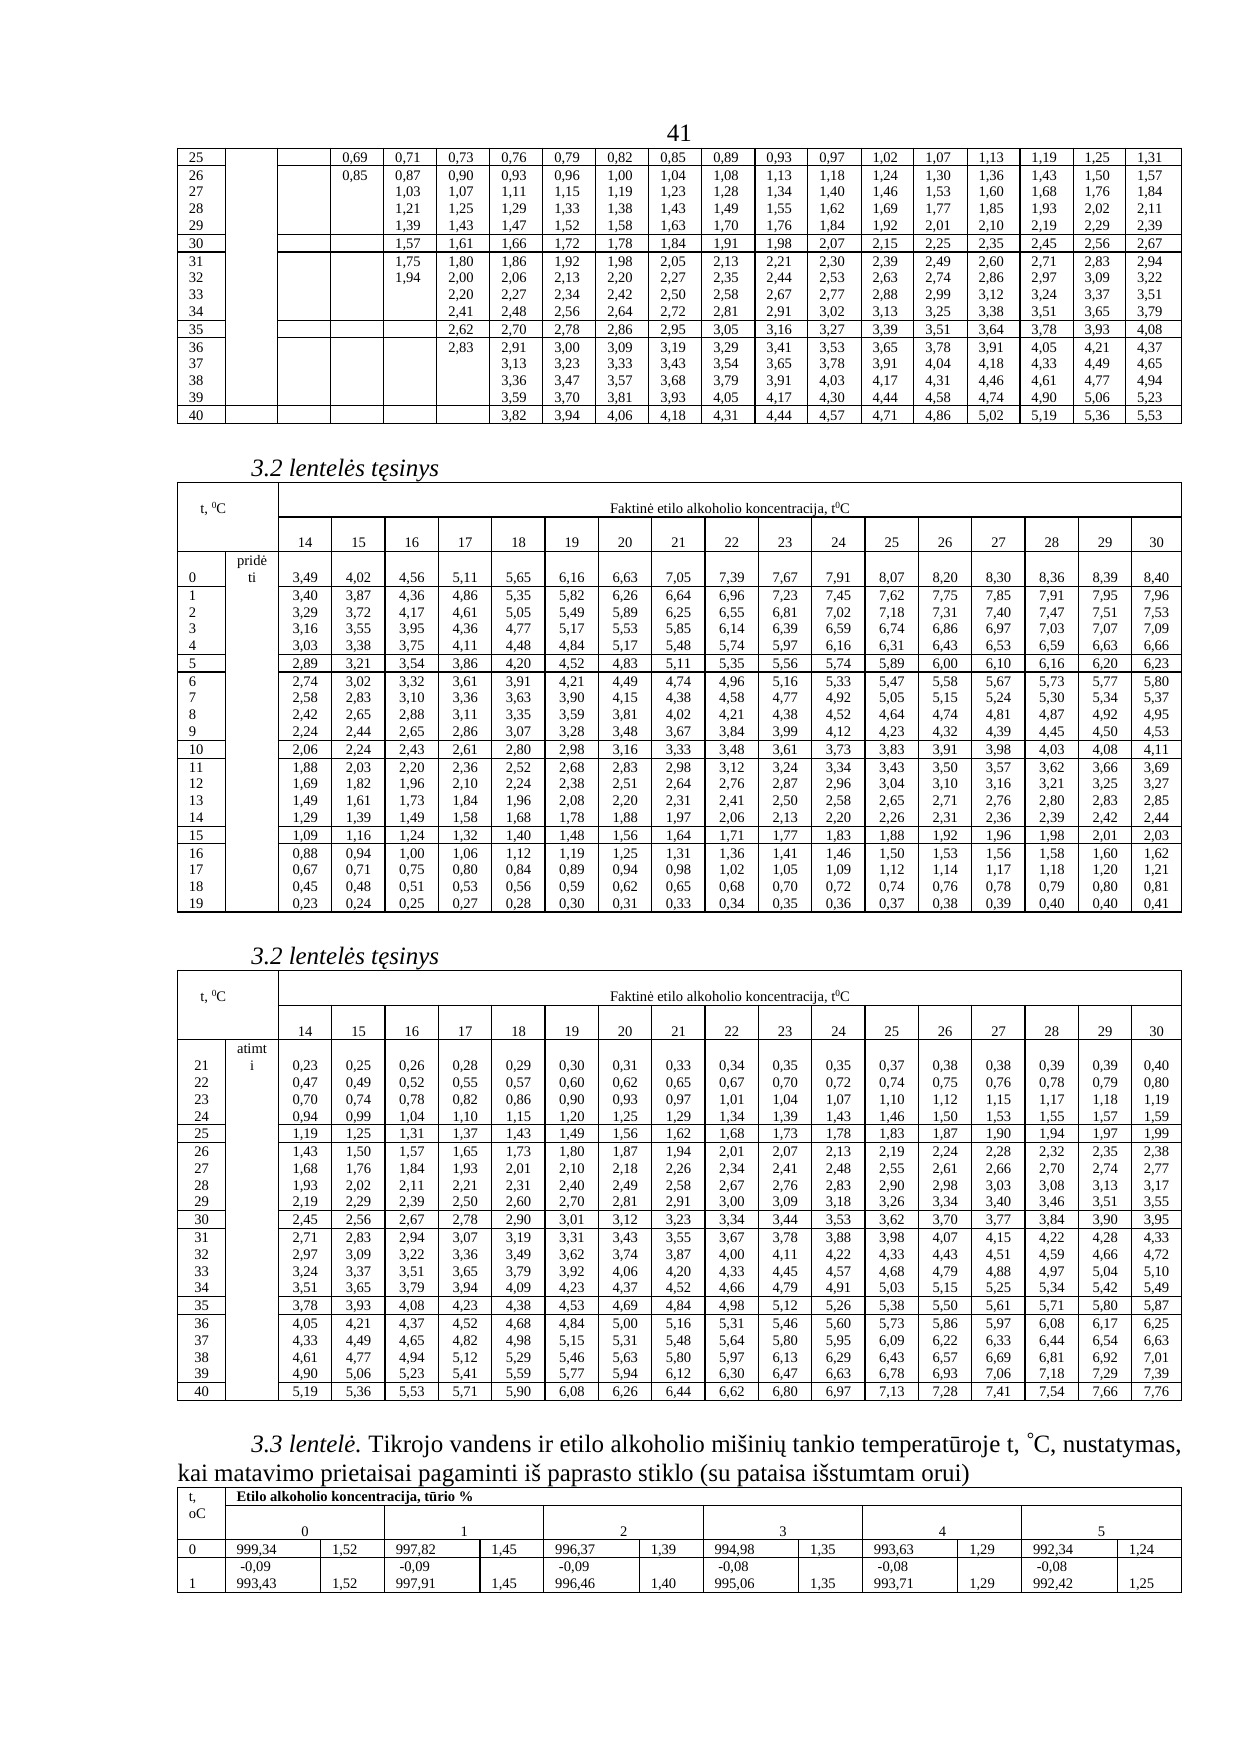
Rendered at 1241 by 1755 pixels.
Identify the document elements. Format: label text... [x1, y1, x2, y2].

table_cell 997,82 [385, 1540, 479, 1557]
table_cell 2,78 [543, 321, 595, 337]
table_cell 7,28 [919, 1383, 971, 1400]
table_cell atimti [226, 1040, 278, 1400]
table_cell 3,43 3,04 2,65 2,26 [866, 759, 918, 826]
table_cell 1 [385, 1506, 543, 1539]
table_cell 26 27 28 29 [178, 166, 225, 233]
table_cell 3,12 2,76 2,41 2,06 [706, 759, 758, 826]
table_cell 3,66 3,25 2,83 2,42 [1079, 759, 1131, 826]
table_cell 35 [178, 321, 225, 337]
table_cell 1,46 1,09 0,72 0,36 [812, 844, 864, 911]
table_cell 3,90 [1079, 1211, 1131, 1228]
table_cell 8,39 [1079, 552, 1131, 586]
table_cell 1,49 [546, 1125, 598, 1142]
table_cell 3,16 [756, 321, 807, 337]
table_cell 16 [386, 518, 438, 551]
table_cell 5,35 5,05 4,77 4,48 [492, 587, 544, 654]
table_cell 4,11 [1132, 741, 1181, 757]
table_cell 26 [919, 518, 971, 551]
table_cell 2,67 [386, 1211, 438, 1228]
table_cell 1,62 [652, 1125, 704, 1142]
table_cell 3,95 [1132, 1211, 1181, 1228]
table_cell 1,19 [1021, 149, 1073, 165]
table_cell 2,05 2,27 2,50 2,72 [649, 253, 701, 319]
table_cell 0,82 [596, 149, 648, 165]
table_cell 5,56 [759, 655, 811, 671]
table_cell 4,98 [706, 1297, 758, 1314]
table_cell 2,83 [437, 338, 489, 405]
table_cell 4,02 [332, 552, 384, 586]
table_cell 999,34 [226, 1540, 320, 1557]
table_cell 28 [1026, 1006, 1078, 1039]
table_cell 5,58 5,15 4,74 4,32 [919, 673, 971, 739]
table_cell 2,20 1,96 1,73 1,49 [386, 759, 438, 826]
table_cell 7,41 [972, 1383, 1024, 1400]
table_cell 2,45 [1021, 235, 1073, 251]
table_cell 7,75 7,31 6,86 6,43 [919, 587, 971, 654]
table_cell 1,88 [866, 827, 918, 843]
table_cell 4,84 5,15 5,46 5,77 [546, 1315, 598, 1382]
table_cell 3,83 [866, 741, 918, 757]
table_cell 20 [599, 518, 651, 551]
table_cell 1,83 [866, 1125, 918, 1142]
table_cell 2,83 2,51 2,20 1,88 [599, 759, 651, 826]
table_cell 30 [178, 235, 225, 251]
table_cell 3,00 3,23 3,47 3,70 [543, 338, 595, 405]
table_cell 2,43 [386, 741, 438, 757]
table_cell 27 [972, 518, 1024, 551]
table_cell 3,09 3,33 3,57 3,81 [596, 338, 648, 405]
table_cell 1,19 [279, 1125, 331, 1142]
table_cell 0,96 1,15 1,33 1,52 [543, 166, 595, 233]
table_cell 4,08 [1126, 321, 1181, 337]
table_cell [278, 253, 330, 319]
table_cell 1,50 1,12 0,74 0,37 [866, 844, 918, 911]
table_header t, 0C [178, 483, 278, 551]
table_cell 992,34 [1022, 1540, 1117, 1557]
table_cell 2,52 2,24 1,96 1,68 [492, 759, 544, 826]
table_cell 3,51 [914, 321, 967, 337]
table_cell 1,62 1,21 0,81 0,41 [1132, 844, 1181, 911]
table_cell 0,26 0,52 0,78 1,04 [386, 1040, 438, 1124]
table_cell 6,26 5,89 5,53 5,17 [599, 587, 651, 654]
table_cell 2,61 [439, 741, 491, 757]
table_cell 29 [1079, 518, 1131, 551]
table_cell -0,08 995,06 [704, 1558, 798, 1592]
table_cell 1,25 [1074, 149, 1125, 165]
table_cell 3,64 [968, 321, 1019, 337]
table_cell 1,92 [919, 827, 971, 843]
table_cell 1,36 1,02 0,68 0,34 [706, 844, 758, 911]
table_cell 24 [812, 1006, 864, 1039]
table_cell 1,40 [492, 827, 544, 843]
table_cell 1,18 1,40 1,62 1,84 [808, 166, 861, 233]
table_cell 4,69 [599, 1297, 651, 1314]
table_cell 3,53 3,78 4,03 4,30 [808, 338, 861, 405]
table_cell 3,50 3,10 2,71 2,31 [919, 759, 971, 826]
table_cell 29 [1079, 1006, 1131, 1039]
table_cell 5,02 [968, 406, 1019, 423]
table_cell 6,23 [1132, 655, 1181, 671]
table_cell 0,94 0,71 0,48 0,24 [332, 844, 384, 911]
table_cell 3,21 [332, 655, 384, 671]
table_cell 4,07 4,43 4,79 5,15 [919, 1229, 971, 1296]
table_cell 1,48 [546, 827, 598, 843]
table_cell 1,57 [384, 235, 436, 251]
table_cell 2,62 [437, 321, 489, 337]
table_cell 4,08 [386, 1297, 438, 1314]
table_cell 2,13 2,35 2,58 2,81 [702, 253, 754, 319]
table_cell 3,34 2,96 2,58 2,20 [812, 759, 864, 826]
table_cell 5,53 [386, 1383, 438, 1400]
table_cell 2,35 2,74 3,13 3,51 [1079, 1143, 1131, 1210]
table_cell -0,08 993,71 [863, 1558, 957, 1592]
table_cell 3,07 3,36 3,65 3,94 [439, 1229, 491, 1296]
table_cell 3,54 [386, 655, 438, 671]
table_cell 6,08 [546, 1383, 598, 1400]
table_cell 5,74 [812, 655, 864, 671]
table_cell 3,33 [652, 741, 704, 757]
table_cell 1,30 1,53 1,77 2,01 [914, 166, 967, 233]
table_cell -0,09 993,43 [226, 1558, 320, 1592]
table_cell 5,11 [652, 655, 704, 671]
table_cell 5,16 4,77 4,38 3,99 [759, 673, 811, 739]
table_cell 0,97 [808, 149, 861, 165]
table_cell 30 [178, 1211, 225, 1228]
table_cell 5,89 [866, 655, 918, 671]
table_cell 2,98 2,64 2,31 1,97 [652, 759, 704, 826]
table_cell 1,45 [481, 1558, 543, 1592]
table_header t, oC [178, 1488, 225, 1539]
table_cell 0,25 0,49 0,74 0,99 [332, 1040, 384, 1124]
table_cell 1,09 [279, 827, 331, 843]
table_cell 3,19 3,43 3,68 3,93 [649, 338, 701, 405]
table_cell 10 [178, 741, 225, 757]
table_cell 4,84 [652, 1297, 704, 1314]
table_cell 1,52 [321, 1558, 384, 1592]
table_cell 2,94 3,22 3,51 3,79 [386, 1229, 438, 1296]
table_cell 6,62 [706, 1383, 758, 1400]
table_cell 1,98 [756, 235, 807, 251]
table_cell 0,87 1,03 1,21 1,39 [384, 166, 436, 233]
table_cell 4,38 [492, 1297, 544, 1314]
table_cell 3,55 3,87 4,20 4,52 [652, 1229, 704, 1296]
table_cell 7,91 7,47 7,03 6,59 [1026, 587, 1078, 654]
table_cell 2,56 [332, 1211, 384, 1228]
table_cell 6,26 [599, 1383, 651, 1400]
table_cell 3,67 4,00 4,33 4,66 [706, 1229, 758, 1296]
table_cell 0,76 [490, 149, 542, 165]
table_cell 1,97 [1079, 1125, 1131, 1142]
table_cell 0,38 0,76 1,15 1,53 [972, 1040, 1024, 1124]
table_cell [278, 321, 330, 337]
table_cell 4,37 4,65 4,94 5,23 [1126, 338, 1181, 405]
table_cell 1,08 1,28 1,49 1,70 [702, 166, 754, 233]
table_cell -0,09 997,91 [385, 1558, 479, 1592]
table_cell 0,88 0,67 0,45 0,23 [279, 844, 331, 911]
table_cell 3,62 [866, 1211, 918, 1228]
table_cell 6,08 6,44 6,81 7,18 [1026, 1315, 1078, 1382]
table_cell 1,88 1,69 1,49 1,29 [279, 759, 331, 826]
table_cell 2,91 3,13 3,36 3,59 [490, 338, 542, 405]
table_cell 23 [759, 518, 811, 551]
table_cell 5,65 [492, 552, 544, 586]
table_cell 1,91 [702, 235, 754, 251]
table_cell 3,88 4,22 4,57 4,91 [812, 1229, 864, 1296]
table_cell 1,94 [1026, 1125, 1078, 1142]
table_cell 5 [178, 655, 225, 671]
table_cell 2,67 [1126, 235, 1181, 251]
table_cell 5,38 [866, 1297, 918, 1314]
table_cell -0,08 992,42 [1022, 1558, 1117, 1592]
table_cell 7,23 6,81 6,39 5,97 [759, 587, 811, 654]
table_cell 3,27 [808, 321, 861, 337]
table_cell 2,35 [968, 235, 1019, 251]
table_cell 1,06 0,80 0,53 0,27 [439, 844, 491, 911]
table_cell 8,07 [866, 552, 918, 586]
table_cell 1 [178, 1558, 225, 1592]
table_cell 1,13 [968, 149, 1019, 165]
table_cell 6,97 [812, 1383, 864, 1400]
table_cell 19 [546, 1006, 598, 1039]
table_cell [384, 338, 436, 405]
table_cell 6,16 [1026, 655, 1078, 671]
table_cell 1,73 2,01 2,31 2,60 [492, 1143, 544, 1210]
table_cell 1,57 1,84 2,11 2,39 [1126, 166, 1181, 233]
table_cell 6,10 [972, 655, 1024, 671]
table_cell 7,96 7,53 7,09 6,66 [1132, 587, 1181, 654]
table_cell 35 [178, 1297, 225, 1314]
table_cell 1,99 [1132, 1125, 1181, 1142]
table_cell 0 [178, 1540, 225, 1557]
table_cell 6,25 6,63 7,01 7,39 [1132, 1315, 1181, 1382]
table_cell 2,01 [1079, 827, 1131, 843]
table_cell 1,00 1,19 1,38 1,58 [596, 166, 648, 233]
table_cell 5,77 5,34 4,92 4,50 [1079, 673, 1131, 739]
table_cell 3 [704, 1506, 862, 1539]
table_cell 23 [759, 1006, 811, 1039]
table_cell [278, 338, 330, 405]
table_cell 3,78 4,04 4,31 4,58 [914, 338, 967, 405]
table_cell 1,71 [706, 827, 758, 843]
table_cell 6,63 [599, 552, 651, 586]
table_cell 26 [919, 1006, 971, 1039]
table_cell 3,24 2,87 2,50 2,13 [759, 759, 811, 826]
table_cell 7,45 7,02 6,59 6,16 [812, 587, 864, 654]
table_cell 17 [439, 518, 491, 551]
table_cell 1,16 [332, 827, 384, 843]
table_cell 1,04 1,23 1,43 1,63 [649, 166, 701, 233]
table_cell 14 [279, 518, 331, 551]
table_cell 1,19 0,89 0,59 0,30 [546, 844, 598, 911]
table_cell 4,20 [492, 655, 544, 671]
table_cell 2,07 2,41 2,76 3,09 [759, 1143, 811, 1210]
table_cell 31 32 33 34 [178, 253, 225, 319]
table_cell [331, 406, 383, 423]
table_cell 3,29 3,54 3,79 4,05 [702, 338, 754, 405]
table_cell 3,65 3,91 4,17 4,44 [862, 338, 913, 405]
table_cell 2,71 2,97 3,24 3,51 [1021, 253, 1073, 319]
table_cell 27 [972, 1006, 1024, 1039]
table_cell 3,70 [919, 1211, 971, 1228]
table_cell 5,36 [332, 1383, 384, 1400]
table_cell 2,80 [492, 741, 544, 757]
table_cell 3,34 [706, 1211, 758, 1228]
table_cell 2,38 2,77 3,17 3,55 [1132, 1143, 1181, 1210]
table_cell 6,17 6,54 6,92 7,29 [1079, 1315, 1131, 1382]
table_cell 1,31 0,98 0,65 0,33 [652, 844, 704, 911]
table_cell 1,24 [386, 827, 438, 843]
table_cell 5,60 5,95 6,29 6,63 [812, 1315, 864, 1382]
table_cell 14 [279, 1006, 331, 1039]
table_cell 1,02 [862, 149, 913, 165]
table_cell 2,45 [279, 1211, 331, 1228]
table_cell 3,87 3,72 3,55 3,38 [332, 587, 384, 654]
table_cell 30 [1132, 1006, 1181, 1039]
table_cell 1,75 1,94 [384, 253, 436, 319]
table_cell 4,28 4,66 5,04 5,42 [1079, 1229, 1131, 1296]
table_cell 5,82 5,49 5,17 4,84 [546, 587, 598, 654]
table_cell 1,80 2,00 2,20 2,41 [437, 253, 489, 319]
table_cell 4,86 [914, 406, 967, 423]
table_cell 3,57 3,16 2,76 2,36 [972, 759, 1024, 826]
table_cell 4,44 [756, 406, 807, 423]
table_cell 2,71 2,97 3,24 3,51 [279, 1229, 331, 1296]
table_cell 4,21 4,49 4,77 5,06 [332, 1315, 384, 1382]
table_cell 2,06 [279, 741, 331, 757]
table_cell 4,71 [862, 406, 913, 423]
table_cell 5,19 [279, 1383, 331, 1400]
table_cell 0,30 0,60 0,90 1,20 [546, 1040, 598, 1124]
table_cell 24 [812, 518, 864, 551]
table_cell 3,98 [972, 741, 1024, 757]
table_cell 2,56 [1074, 235, 1125, 251]
table_cell [384, 406, 436, 423]
table_cell 1,25 [1118, 1558, 1181, 1592]
table_cell 36 37 38 39 [178, 1315, 225, 1382]
table_cell 3,91 4,18 4,46 4,74 [968, 338, 1019, 405]
table_cell 2,30 2,53 2,77 3,02 [808, 253, 861, 319]
table_cell 5,46 5,80 6,13 6,47 [759, 1315, 811, 1382]
table_cell 21 [652, 518, 704, 551]
table_cell 2,68 2,38 2,08 1,78 [546, 759, 598, 826]
table_cell 0,71 [384, 149, 436, 165]
table_cell 5,19 [1021, 406, 1073, 423]
table_cell 3,91 3,63 3,35 3,07 [492, 673, 544, 739]
table_cell [278, 406, 330, 423]
table_cell 1,94 2,26 2,58 2,91 [652, 1143, 704, 1210]
table_cell 4,05 4,33 4,61 4,90 [1021, 338, 1073, 405]
table_cell [226, 406, 277, 423]
table_cell 3,78 4,11 4,45 4,79 [759, 1229, 811, 1296]
table_cell 2,86 [596, 321, 648, 337]
table_cell 5,16 5,48 5,80 6,12 [652, 1315, 704, 1382]
table_cell 1,40 [640, 1558, 703, 1592]
table_cell 0,40 0,80 1,19 1,59 [1132, 1040, 1181, 1124]
table_cell 1,29 [958, 1558, 1021, 1592]
table_cell 1,32 [439, 827, 491, 843]
table_cell 1,78 [812, 1125, 864, 1142]
table_cell 2,07 [808, 235, 861, 251]
table_cell pridėti [226, 552, 278, 911]
table_cell 1,72 [543, 235, 595, 251]
table_cell 2 [544, 1506, 703, 1539]
table_cell 1,56 [599, 827, 651, 843]
table_cell 2,95 [649, 321, 701, 337]
table_cell 0,35 0,72 1,07 1,43 [812, 1040, 864, 1124]
table_cell 1,43 1,68 1,93 2,19 [279, 1143, 331, 1210]
table_cell -0,09 996,46 [544, 1558, 639, 1592]
table_cell 1,31 [386, 1125, 438, 1142]
table_cell 3,93 [332, 1297, 384, 1314]
table_cell 3,16 [599, 741, 651, 757]
table_cell 30 [1132, 518, 1181, 551]
table_cell 26 27 28 29 [178, 1143, 225, 1210]
table_cell 3,61 3,36 3,11 2,86 [439, 673, 491, 739]
table_cell 5,86 6,22 6,57 6,93 [919, 1315, 971, 1382]
table_cell 994,98 [704, 1540, 798, 1557]
table_cell 2,32 2,70 3,08 3,46 [1026, 1143, 1078, 1210]
table_cell 7,67 [759, 552, 811, 586]
text 3.3 lentelė. Tikrojo vandens ir etilo alkoholio mišinių tankio temperatūroje t, C, nustatymas, kai matavimo prietaisai pagaminti iš paprasto stiklo (su pataisa išstumtam orui) [177, 1429, 1181, 1487]
table_cell 3,91 [919, 741, 971, 757]
table_cell 6,96 6,55 6,14 5,74 [706, 587, 758, 654]
table_cell 1,13 1,34 1,55 1,76 [756, 166, 807, 233]
table_cell 1,64 [652, 827, 704, 843]
table_cell 1,29 [958, 1540, 1021, 1557]
table_cell 2,03 [1132, 827, 1181, 843]
table_cell [331, 235, 383, 251]
table_cell 0,23 0,47 0,70 0,94 [279, 1040, 331, 1124]
table_cell 3,53 [812, 1211, 864, 1228]
table_cell 5,35 [706, 655, 758, 671]
table_cell 8,30 [972, 552, 1024, 586]
table_cell 3,78 [279, 1297, 331, 1314]
table_cell 25 [866, 518, 918, 551]
table_cell 1,50 1,76 2,02 2,29 [1074, 166, 1125, 233]
table_cell 7,13 [866, 1383, 918, 1400]
table_cell 3,39 [862, 321, 913, 337]
table_cell 3,49 [279, 552, 331, 586]
table_cell 1,57 1,84 2,11 2,39 [386, 1143, 438, 1210]
table_cell 21 [652, 1006, 704, 1039]
table_cell 1,60 1,20 0,80 0,40 [1079, 844, 1131, 911]
table_cell 25 [866, 1006, 918, 1039]
table_cell 3,94 [543, 406, 595, 423]
table_cell 1,58 1,18 0,79 0,40 [1026, 844, 1078, 911]
table_cell 1,83 [812, 827, 864, 843]
table_cell 5,00 5,31 5,63 5,94 [599, 1315, 651, 1382]
table_cell 0,73 [437, 149, 489, 165]
table_cell 3,40 3,29 3,16 3,03 [279, 587, 331, 654]
table_cell 4,37 4,65 4,94 5,23 [386, 1315, 438, 1382]
table_cell 11 12 13 14 [178, 759, 225, 826]
table_cell 1,66 [490, 235, 542, 251]
table_cell 1,45 [481, 1540, 543, 1557]
table_cell 4,33 4,72 5,10 5,49 [1132, 1229, 1181, 1296]
table_cell 2,19 2,55 2,90 3,26 [866, 1143, 918, 1210]
table_cell 2,24 2,61 2,98 3,34 [919, 1143, 971, 1210]
table_cell 4,53 [546, 1297, 598, 1314]
table_cell 18 [492, 518, 544, 551]
table_cell 5,90 [492, 1383, 544, 1400]
table_cell 19 [546, 518, 598, 551]
table_cell 1,25 [332, 1125, 384, 1142]
table_cell 1,96 [972, 827, 1024, 843]
table_cell 3,41 3,65 3,91 4,17 [756, 338, 807, 405]
table_cell 1,61 [437, 235, 489, 251]
table_cell 1,36 1,60 1,85 2,10 [968, 166, 1019, 233]
table_cell 5,12 [759, 1297, 811, 1314]
table_cell 2,21 2,44 2,67 2,91 [756, 253, 807, 319]
table_cell 4,96 4,58 4,21 3,84 [706, 673, 758, 739]
table_cell 6 7 8 9 [178, 673, 225, 739]
table_cell 2,25 [914, 235, 967, 251]
table_cell 15 [332, 518, 384, 551]
table_cell 5,50 [919, 1297, 971, 1314]
table_cell 36 37 38 39 [178, 338, 225, 405]
table_cell 4,21 3,90 3,59 3,28 [546, 673, 598, 739]
table_cell 0,38 0,75 1,12 1,50 [919, 1040, 971, 1124]
table_cell 8,36 [1026, 552, 1078, 586]
table_cell 3,43 3,74 4,06 4,37 [599, 1229, 651, 1296]
table_cell [226, 149, 277, 405]
table_cell 21 22 23 24 [178, 1040, 225, 1124]
table_cell 3,12 [599, 1211, 651, 1228]
table_cell 993,63 [863, 1540, 957, 1557]
table_cell 4,68 4,98 5,29 5,59 [492, 1315, 544, 1382]
table_cell 0,69 [331, 149, 383, 165]
table_cell 25 [178, 149, 225, 165]
table_cell 0,29 0,57 0,86 1,15 [492, 1040, 544, 1124]
table_cell [278, 166, 330, 233]
table_cell 8,40 [1132, 552, 1181, 586]
table_cell 4,83 [599, 655, 651, 671]
table_cell 4,57 [808, 406, 861, 423]
table_cell 1,56 1,17 0,78 0,39 [972, 844, 1024, 911]
text 3.2 lentelės tęsinys [177, 941, 1181, 970]
table_cell 6,16 [546, 552, 598, 586]
table_cell 5,73 5,30 4,87 4,45 [1026, 673, 1078, 739]
table_cell 0,79 [543, 149, 595, 165]
table_cell 0,39 0,79 1,18 1,57 [1079, 1040, 1131, 1124]
table_cell 4,22 4,59 4,97 5,34 [1026, 1229, 1078, 1296]
table_cell 7,66 [1079, 1383, 1131, 1400]
table_cell 1,65 1,93 2,21 2,50 [439, 1143, 491, 1210]
table_cell 4,08 [1079, 741, 1131, 757]
table_cell 4,15 4,51 4,88 5,25 [972, 1229, 1024, 1296]
table_cell 22 [706, 518, 758, 551]
table_cell 1,00 0,75 0,51 0,25 [386, 844, 438, 911]
table_cell 3,23 [652, 1211, 704, 1228]
table_cell 25 [178, 1125, 225, 1142]
table_cell 5,31 5,64 5,97 6,30 [706, 1315, 758, 1382]
table_cell 5,71 [1026, 1297, 1078, 1314]
table_cell 2,03 1,82 1,61 1,39 [332, 759, 384, 826]
table_header Etilo alkoholio koncentracija, tūrio % [226, 1488, 1181, 1505]
table_cell 1,39 [640, 1540, 703, 1557]
table_cell 7,76 [1132, 1383, 1181, 1400]
table_cell 2,24 [332, 741, 384, 757]
table_cell 1,56 [599, 1125, 651, 1142]
table_cell 0,39 0,78 1,17 1,55 [1026, 1040, 1078, 1124]
table_cell 5,33 4,92 4,52 4,12 [812, 673, 864, 739]
table_cell 3,44 [759, 1211, 811, 1228]
table_cell 1,84 [649, 235, 701, 251]
table_cell 2,36 2,10 1,84 1,58 [439, 759, 491, 826]
table_cell 1,31 [1126, 149, 1181, 165]
table_cell 5,71 [439, 1383, 491, 1400]
table_cell 3,01 [546, 1211, 598, 1228]
table_cell 3,05 [702, 321, 754, 337]
table_cell 3,32 3,10 2,88 2,65 [386, 673, 438, 739]
table_cell 4,52 [546, 655, 598, 671]
table_cell 1,92 2,13 2,34 2,56 [543, 253, 595, 319]
table_cell 3,77 [972, 1211, 1024, 1228]
table_cell 4,05 4,33 4,61 4,90 [279, 1315, 331, 1382]
table_cell 40 [178, 1383, 225, 1400]
table_cell 0,33 0,65 0,97 1,29 [652, 1040, 704, 1124]
table_cell 2,78 [439, 1211, 491, 1228]
table_cell 3,31 3,62 3,92 4,23 [546, 1229, 598, 1296]
table_cell 3,48 [706, 741, 758, 757]
table_cell [278, 235, 330, 251]
table_cell 6,44 [652, 1383, 704, 1400]
table_cell 1,35 [799, 1558, 862, 1592]
table_cell 0,28 0,55 0,82 1,10 [439, 1040, 491, 1124]
table_cell 1,12 0,84 0,56 0,28 [492, 844, 544, 911]
table_cell 1,87 2,18 2,49 2,81 [599, 1143, 651, 1210]
table_cell 1,77 [759, 827, 811, 843]
table_cell 5,11 [439, 552, 491, 586]
table_cell [278, 149, 330, 165]
table_cell 16 [386, 1006, 438, 1039]
table_cell 996,37 [544, 1540, 639, 1557]
table_cell 2,98 [546, 741, 598, 757]
table_cell 6,00 [919, 655, 971, 671]
table_cell 5,73 6,09 6,43 6,78 [866, 1315, 918, 1382]
table_cell [331, 321, 383, 337]
table_cell 3,69 3,27 2,85 2,44 [1132, 759, 1181, 826]
table_cell 31 32 33 34 [178, 1229, 225, 1296]
table_cell 4,06 [596, 406, 648, 423]
table_cell 3,02 2,83 2,65 2,44 [332, 673, 384, 739]
table_cell 15 [178, 827, 225, 843]
table_cell 3,61 [759, 741, 811, 757]
table_cell 7,91 [812, 552, 864, 586]
table_cell [384, 321, 436, 337]
table_cell 2,39 2,63 2,88 3,13 [862, 253, 913, 319]
table_cell 0,37 0,74 1,10 1,46 [866, 1040, 918, 1124]
table_cell 15 [332, 1006, 384, 1039]
table_cell 2,28 2,66 3,03 3,40 [972, 1143, 1024, 1210]
table_cell 2,70 [490, 321, 542, 337]
table_cell 7,95 7,51 7,07 6,63 [1079, 587, 1131, 654]
table_cell 4,03 [1026, 741, 1078, 757]
table_cell 1,24 1,46 1,69 1,92 [862, 166, 913, 233]
table_cell 2,94 3,22 3,51 3,79 [1126, 253, 1181, 319]
text 3.2 lentelės tęsinys [177, 453, 1181, 482]
table_cell 0,85 [649, 149, 701, 165]
table_cell 5,97 6,33 6,69 7,06 [972, 1315, 1024, 1382]
table_header Faktinė etilo alkoholio koncentracija, t0C [279, 483, 1181, 516]
table_cell 5,61 [972, 1297, 1024, 1314]
table_cell 7,62 7,18 6,74 6,31 [866, 587, 918, 654]
table_cell 5,87 [1132, 1297, 1181, 1314]
table_cell 3,86 [439, 655, 491, 671]
table_cell 4,18 [649, 406, 701, 423]
table_cell 2,13 2,48 2,83 3,18 [812, 1143, 864, 1210]
table_cell 4,74 4,38 4,02 3,67 [652, 673, 704, 739]
table_cell 1,50 1,76 2,02 2,29 [332, 1143, 384, 1210]
table_cell 6,80 [759, 1383, 811, 1400]
table_cell 1,43 1,68 1,93 2,19 [1021, 166, 1073, 233]
table_cell 0,35 0,70 1,04 1,39 [759, 1040, 811, 1124]
table_cell 40 [178, 406, 225, 423]
table_cell 0,93 [756, 149, 807, 165]
table_cell 4,31 [702, 406, 754, 423]
table_cell 1,87 [919, 1125, 971, 1142]
table_cell 3,98 4,33 4,68 5,03 [866, 1229, 918, 1296]
table_cell 1,73 [759, 1125, 811, 1142]
table_cell 1,98 [1026, 827, 1078, 843]
table_header t, 0C [178, 971, 278, 1039]
table_cell 1,53 1,14 0,76 0,38 [919, 844, 971, 911]
table_cell 3,93 [1074, 321, 1125, 337]
table_cell 7,54 [1026, 1383, 1078, 1400]
table_cell 7,39 [706, 552, 758, 586]
table_cell 2,74 2,58 2,42 2,24 [279, 673, 331, 739]
table_cell 3,19 3,49 3,79 4,09 [492, 1229, 544, 1296]
table_cell 28 [1026, 518, 1078, 551]
table_cell 2,49 2,74 2,99 3,25 [914, 253, 967, 319]
table_cell [331, 338, 383, 405]
table_cell 0 [178, 552, 225, 586]
table_cell 4,52 4,82 5,12 5,41 [439, 1315, 491, 1382]
table_cell 2,89 [279, 655, 331, 671]
table_cell 22 [706, 1006, 758, 1039]
table_cell 2,60 2,86 3,12 3,38 [968, 253, 1019, 319]
table_cell 20 [599, 1006, 651, 1039]
table_cell 1,52 [321, 1540, 384, 1557]
table_cell 0,93 1,11 1,29 1,47 [490, 166, 542, 233]
table_cell 1,78 [596, 235, 648, 251]
table_cell 6,20 [1079, 655, 1131, 671]
table_cell 1,25 0,94 0,62 0,31 [599, 844, 651, 911]
table_cell 0 [226, 1506, 384, 1539]
table_cell 2,15 [862, 235, 913, 251]
table_cell 0,89 [702, 149, 754, 165]
table_cell 3,78 [1021, 321, 1073, 337]
table_cell 1,86 2,06 2,27 2,48 [490, 253, 542, 319]
table_cell 3,82 [490, 406, 542, 423]
table_cell 18 [492, 1006, 544, 1039]
table_cell 4,49 4,15 3,81 3,48 [599, 673, 651, 739]
table_cell 2,83 3,09 3,37 3,65 [332, 1229, 384, 1296]
table_cell 3,84 [1026, 1211, 1078, 1228]
table_cell 4 [863, 1506, 1021, 1539]
table_cell 0,85 [331, 166, 383, 233]
table_cell 5,53 [1126, 406, 1181, 423]
table_cell 5,80 [1079, 1297, 1131, 1314]
table_cell 3,73 [812, 741, 864, 757]
table_cell 1,98 2,20 2,42 2,64 [596, 253, 648, 319]
table_cell 1,35 [799, 1540, 862, 1557]
table_cell 2,83 3,09 3,37 3,65 [1074, 253, 1125, 319]
table_cell 7,85 7,40 6,97 6,53 [972, 587, 1024, 654]
table_cell 4,21 4,49 4,77 5,06 [1074, 338, 1125, 405]
table_cell 4,56 [386, 552, 438, 586]
table_cell 2,01 2,34 2,67 3,00 [706, 1143, 758, 1210]
table_cell 0,34 0,67 1,01 1,34 [706, 1040, 758, 1124]
table_cell [437, 406, 489, 423]
table_cell 3,62 3,21 2,80 2,39 [1026, 759, 1078, 826]
table_cell 5,67 5,24 4,81 4,39 [972, 673, 1024, 739]
table_cell [331, 253, 383, 319]
table_cell 17 [439, 1006, 491, 1039]
table_cell 1,24 [1118, 1540, 1181, 1557]
table_cell 1,37 [439, 1125, 491, 1142]
table_cell 5 [1022, 1506, 1181, 1539]
table_cell 1,07 [914, 149, 967, 165]
table_cell 1,68 [706, 1125, 758, 1142]
table_cell 0,31 0,62 0,93 1,25 [599, 1040, 651, 1124]
table_cell 5,47 5,05 4,64 4,23 [866, 673, 918, 739]
table_cell 4,36 4,17 3,95 3,75 [386, 587, 438, 654]
table_cell 16 17 18 19 [178, 844, 225, 911]
table_cell 8,20 [919, 552, 971, 586]
table_cell 5,26 [812, 1297, 864, 1314]
table_cell 1,41 1,05 0,70 0,35 [759, 844, 811, 911]
table_cell 6,64 6,25 5,85 5,48 [652, 587, 704, 654]
table_cell 1,90 [972, 1125, 1024, 1142]
table_cell 0,90 1,07 1,25 1,43 [437, 166, 489, 233]
table_cell 4,86 4,61 4,36 4,11 [439, 587, 491, 654]
table_cell 1 2 3 4 [178, 587, 225, 654]
table_cell 5,80 5,37 4,95 4,53 [1132, 673, 1181, 739]
table_cell 1,80 2,10 2,40 2,70 [546, 1143, 598, 1210]
table_header Faktinė etilo alkoholio koncentracija, t0C [279, 971, 1181, 1004]
table_cell 2,90 [492, 1211, 544, 1228]
table_cell 5,36 [1074, 406, 1125, 423]
table_cell 1,43 [492, 1125, 544, 1142]
table_cell 4,23 [439, 1297, 491, 1314]
table_cell 7,05 [652, 552, 704, 586]
